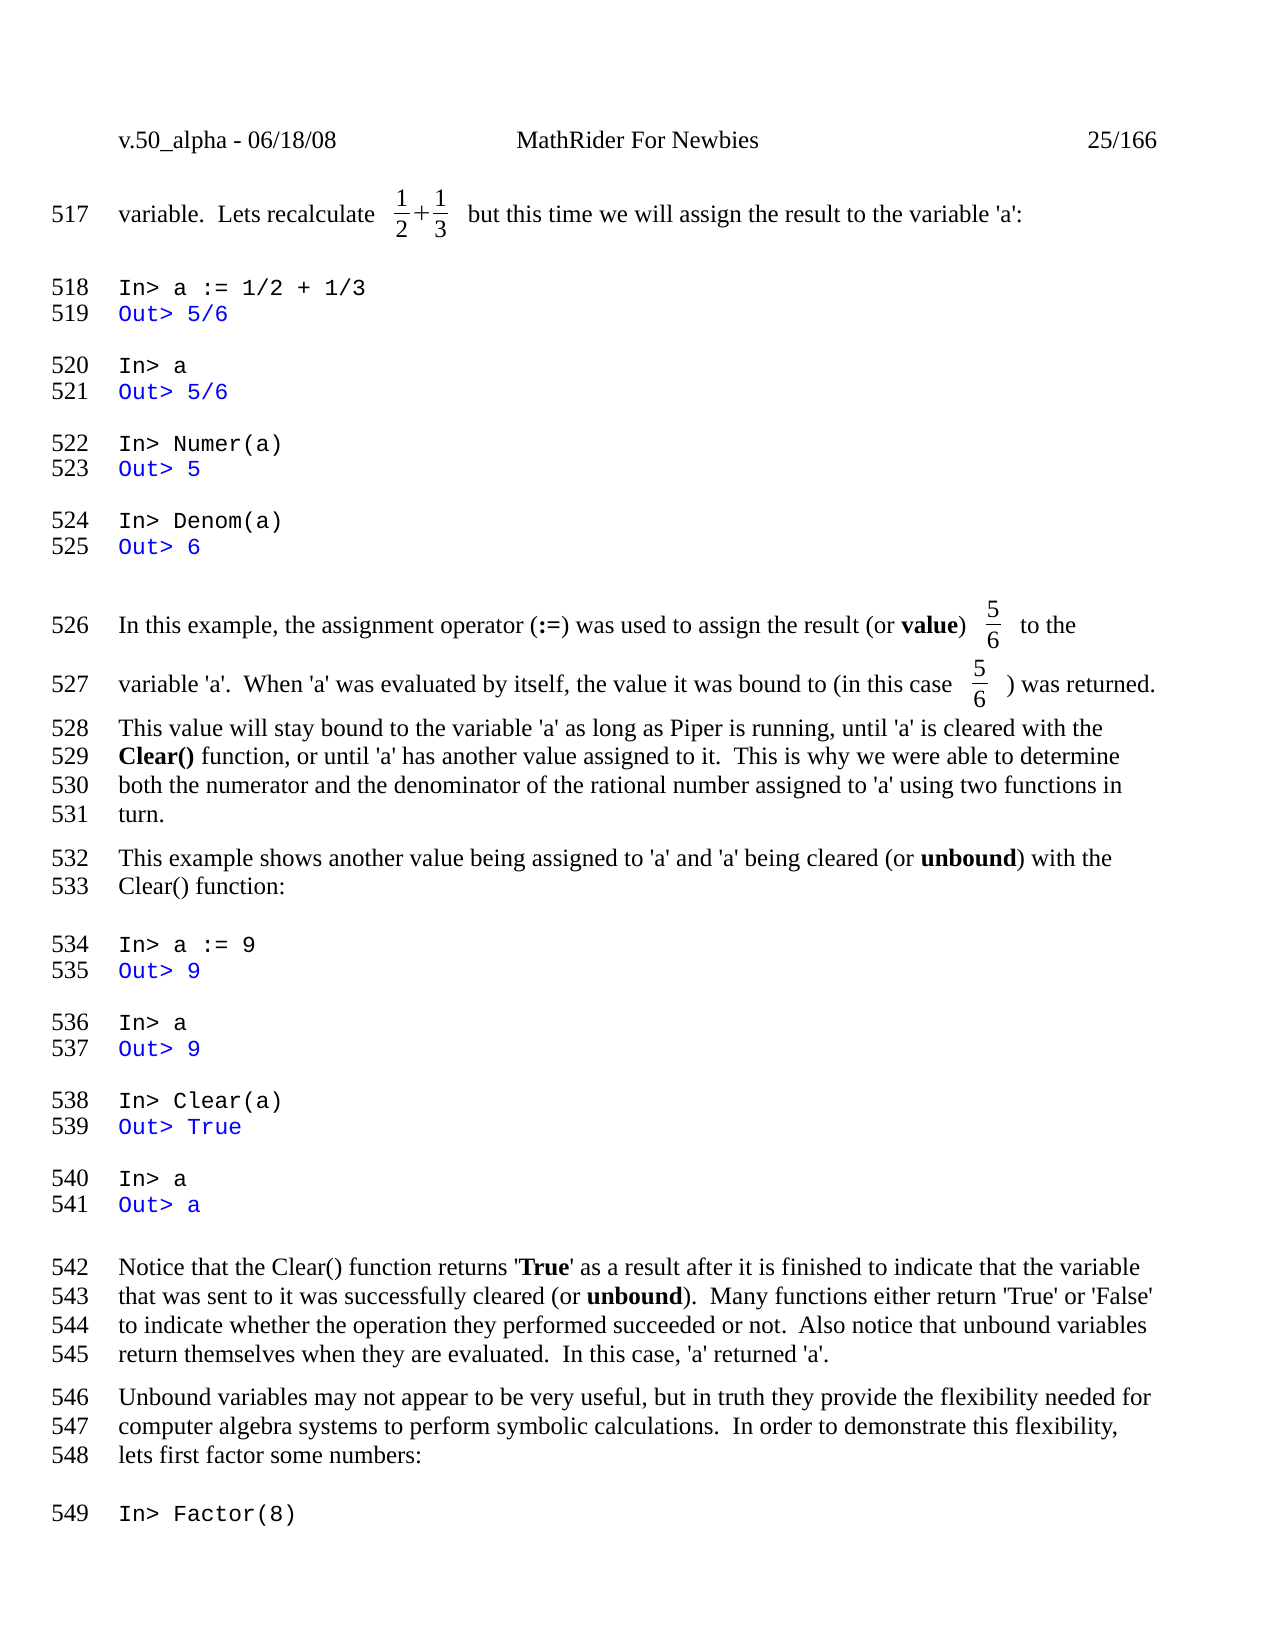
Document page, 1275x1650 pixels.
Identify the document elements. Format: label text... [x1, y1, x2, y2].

text In> Numer(a) [118, 432, 1157, 458]
text Out> 9 [118, 959, 1157, 986]
text variable. Lets recalculatebut this time we will assign the result to the variable 'a': [118, 184, 1157, 243]
text Out> 9 [118, 1037, 1157, 1063]
text In> a := 1/2 + 1/3 [118, 276, 1157, 302]
text This example shows another value being assigned to 'a' and 'a' being cleared (or unbound) with the Clear() function: [118, 843, 1157, 900]
text Unbound variables may not appear to be very useful, but in truth they provide the flexibility needed for computer algebra systems to perform symbolic calculations. In order to demonstrate this flexibility, lets first factor some numbers: [118, 1382, 1157, 1469]
text Out> 5 [118, 458, 1157, 484]
text Out> a [118, 1193, 1157, 1219]
text In> a [118, 1011, 1157, 1037]
text Out> 6 [118, 536, 1157, 562]
text In> Factor(8) [118, 1502, 1157, 1528]
text Out> 5/6 [118, 380, 1157, 406]
text Out> 5/6 [118, 302, 1157, 328]
text In> Clear(a) [118, 1089, 1157, 1115]
text In> a [118, 1167, 1157, 1193]
text In> a := 9 [118, 934, 1157, 959]
text In> Denom(a) [118, 510, 1157, 536]
text In this example, the assignment operator (:=) was used to assign the result (or value)to the variable 'a'. When 'a' was evaluated by itself, the value it was bound to (in this case) was returned. This value will stay bound to the variable 'a' as long as Piper is running, until 'a' is cleared with the Clear() function, or until 'a' has another value assigned to it. This is why we were able to determine both the numerator and the denominator of the rational number assigned to 'a' using two functions in turn. [118, 595, 1157, 828]
text In> a [118, 354, 1157, 380]
text Notice that the Clear() function returns 'True' as a result after it is finished to indicate that the variable that was sent to it was successfully cleared (or unbound). Many functions either return 'True' or 'False' to indicate whether the operation they performed succeeded or not. Also notice that unbound variables return themselves when they are evaluated. In this case, 'a' returned 'a'. [118, 1252, 1157, 1367]
text Out> True [118, 1115, 1157, 1141]
